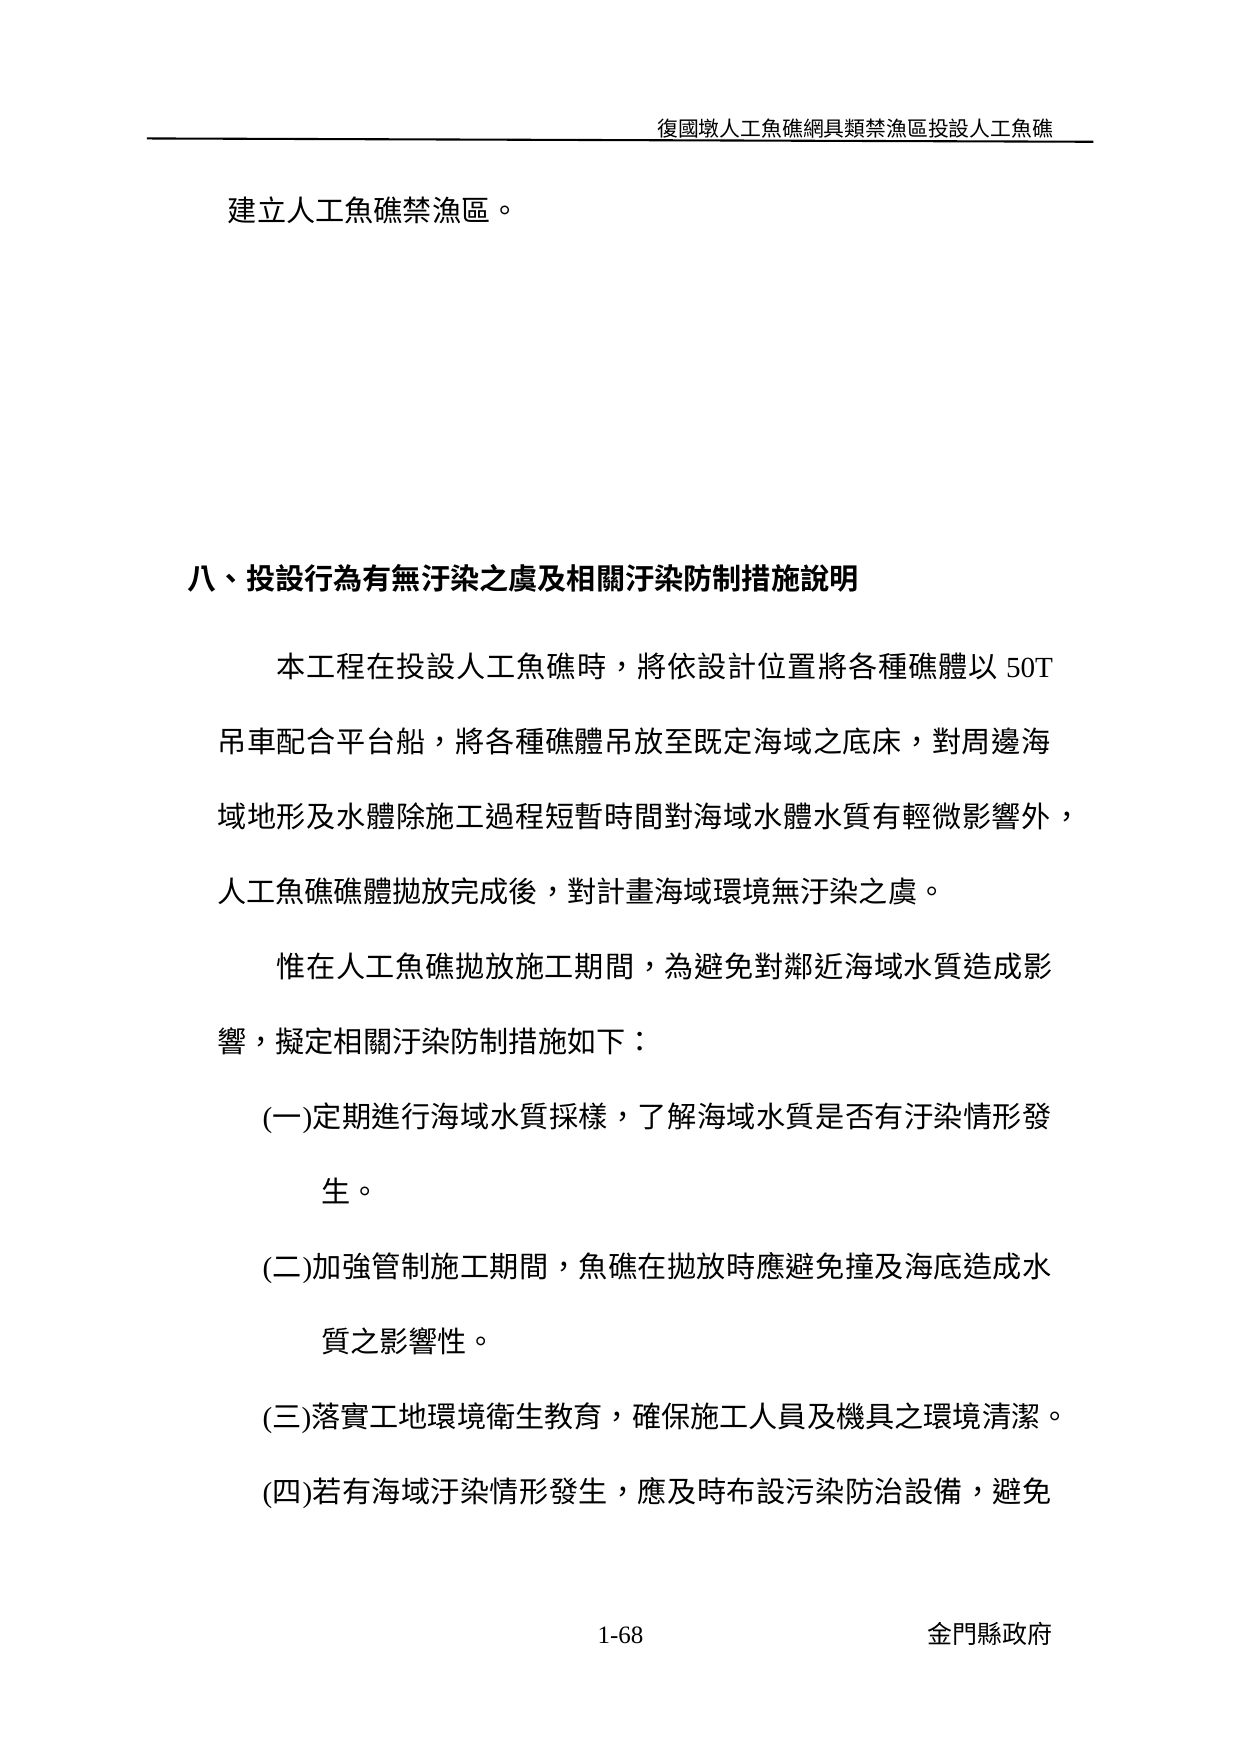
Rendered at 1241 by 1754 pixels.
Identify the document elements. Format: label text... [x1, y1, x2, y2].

text 惟在人工魚礁拋放施工期間，為避免對鄰近海域水質造成影響，擬定相關汙染防制措施如下： [217, 921, 1053, 1071]
text (一)定期進行海域水質採樣，了解海域水質是否有汙染情形發生。 [262, 1071, 1053, 1221]
text (二)加強管制施工期間，魚礁在拋放時應避免撞及海底造成水質之影響性。 [262, 1221, 1053, 1371]
text (三)落實工地環境衛生教育，確保施工人員及機具之環境清潔。 [262, 1371, 1053, 1446]
text 本工程在投設人工魚礁時，將依設計位置將各種礁體以50T吊車配合平台船，將各種礁體吊放至既定海域之底床，對周邊海域地形及水體除施工過程短暫時間對海域水體水質有輕微影響外，人工魚礁礁體拋放完成後，對計畫海域環境無汙染之虞。 [217, 621, 1053, 921]
text 建立人工魚礁禁漁區。 [228, 164, 1053, 239]
text 八、投設行為有無汙染之虞及相關汙染防制措施說明 [187, 533, 1053, 608]
text (四)若有海域汙染情形發生，應及時布設污染防治設備，避免 [262, 1446, 1053, 1521]
